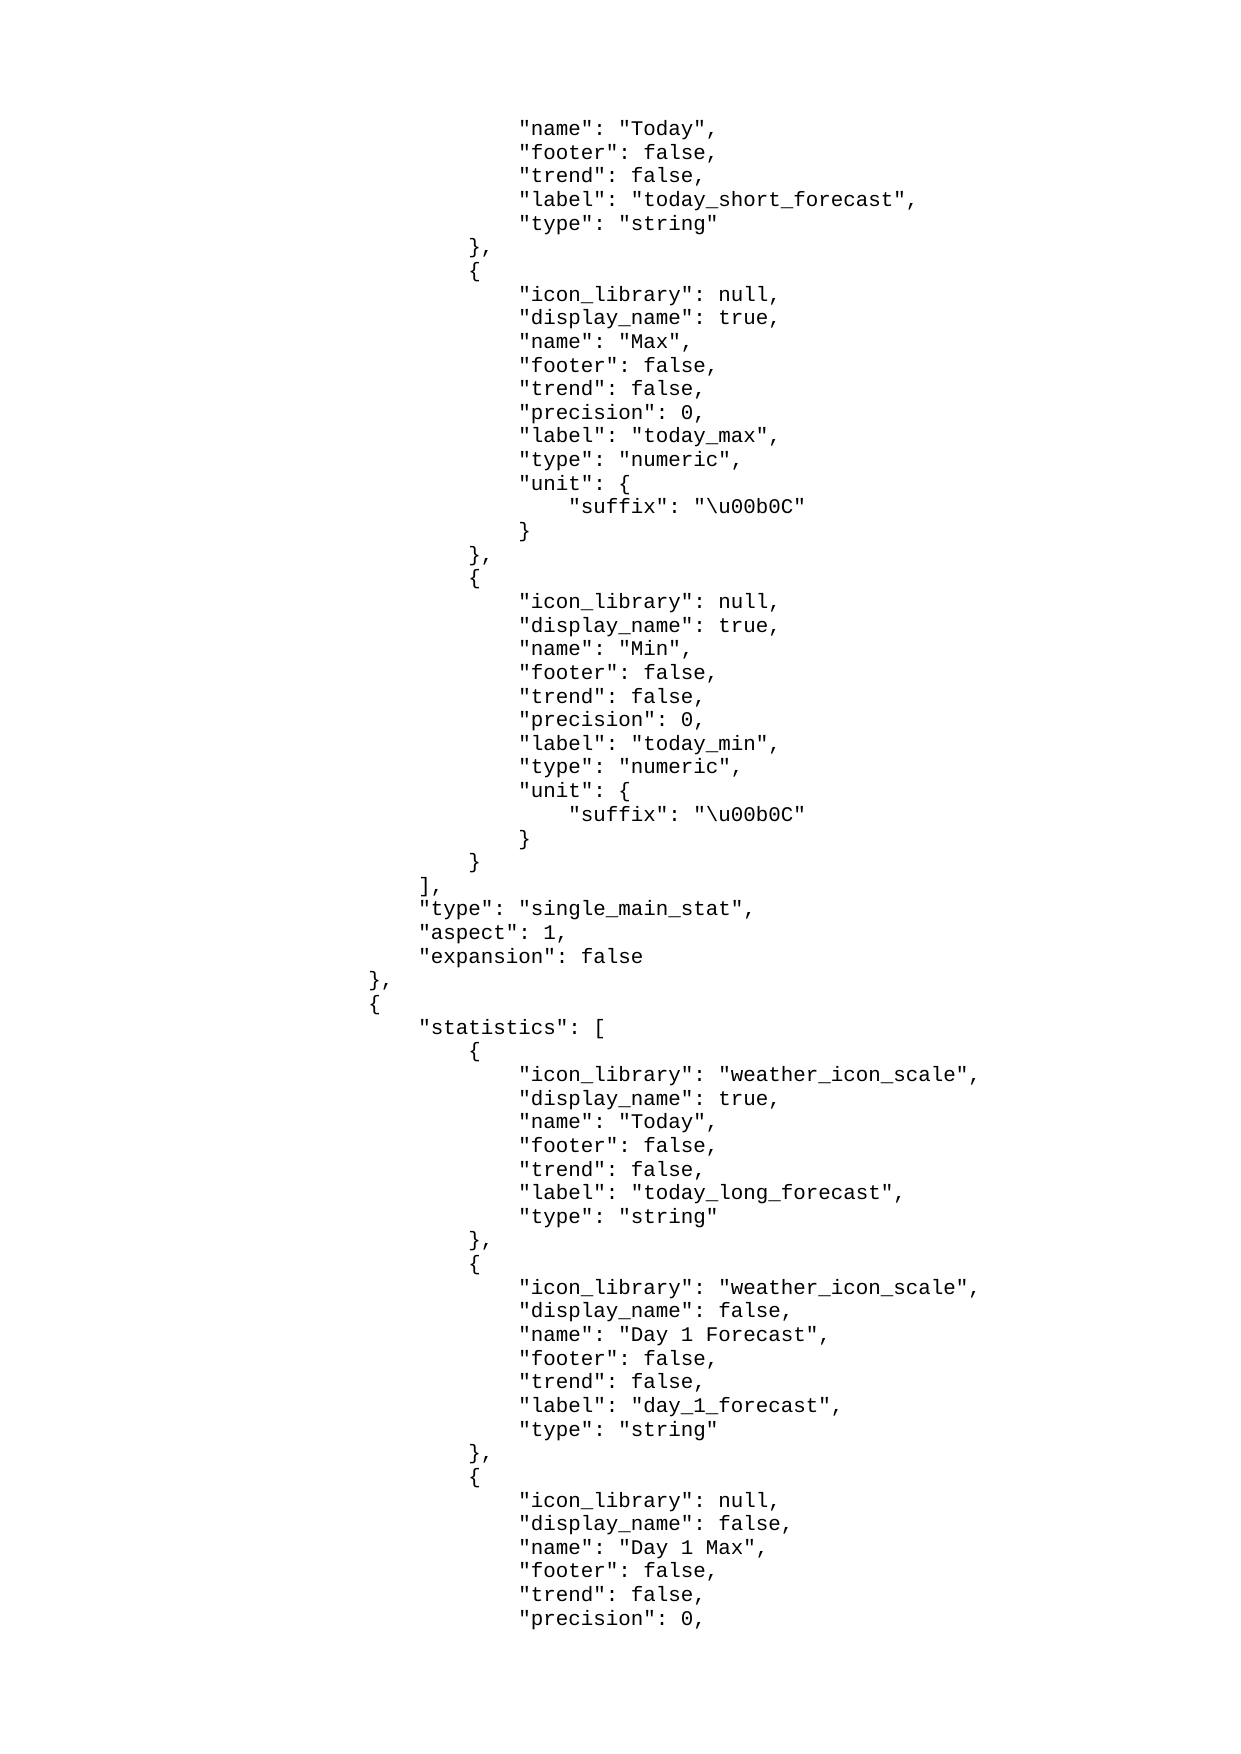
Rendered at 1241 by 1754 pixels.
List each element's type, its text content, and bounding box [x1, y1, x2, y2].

text "unit": { [118, 473, 1122, 496]
text "label": "day_1_forecast", [118, 1395, 1122, 1419]
text } [118, 827, 1122, 851]
text "footer": false, [118, 1348, 1122, 1371]
text }, [118, 1442, 1122, 1466]
text "trend": false, [118, 1584, 1122, 1608]
text "display_name": true, [118, 1088, 1122, 1111]
text "footer": false, [118, 1561, 1122, 1584]
text }, [118, 236, 1122, 260]
text "trend": false, [118, 686, 1122, 709]
text "name": "Min", [118, 638, 1122, 662]
text "label": "today_min", [118, 733, 1122, 757]
text "name": "Today", [118, 118, 1122, 142]
text ], [118, 875, 1122, 898]
text "precision": 0, [118, 709, 1122, 733]
text "name": "Max", [118, 331, 1122, 354]
text "label": "today_long_forecast", [118, 1182, 1122, 1206]
text { [118, 1040, 1122, 1064]
text }, [118, 969, 1122, 993]
text { [118, 567, 1122, 591]
text "trend": false, [118, 378, 1122, 402]
text "trend": false, [118, 1371, 1122, 1395]
text "display_name": false, [118, 1300, 1122, 1324]
text "name": "Day 1 Forecast", [118, 1324, 1122, 1348]
text "icon_library": null, [118, 284, 1122, 307]
text "display_name": false, [118, 1513, 1122, 1537]
text "type": "single_main_stat", [118, 898, 1122, 922]
text { [118, 1466, 1122, 1489]
text "suffix": "\u00b0C" [118, 496, 1122, 520]
text "precision": 0, [118, 1608, 1122, 1631]
text { [118, 993, 1122, 1017]
text { [118, 260, 1122, 284]
text }, [118, 1229, 1122, 1253]
text "trend": false, [118, 165, 1122, 189]
text "trend": false, [118, 1158, 1122, 1182]
text "display_name": true, [118, 615, 1122, 638]
text "footer": false, [118, 354, 1122, 378]
text "aspect": 1, [118, 922, 1122, 946]
text "type": "string" [118, 213, 1122, 236]
text }, [118, 544, 1122, 567]
text "footer": false, [118, 1135, 1122, 1158]
text "type": "string" [118, 1419, 1122, 1442]
text "icon_library": "weather_icon_scale", [118, 1064, 1122, 1088]
text "label": "today_short_forecast", [118, 189, 1122, 213]
text "icon_library": null, [118, 591, 1122, 615]
text { [118, 1253, 1122, 1277]
text "name": "Today", [118, 1111, 1122, 1135]
text "icon_library": null, [118, 1489, 1122, 1513]
text "precision": 0, [118, 402, 1122, 426]
text "footer": false, [118, 662, 1122, 686]
text "type": "numeric", [118, 757, 1122, 780]
text "expansion": false [118, 946, 1122, 969]
text "suffix": "\u00b0C" [118, 804, 1122, 827]
text "display_name": true, [118, 307, 1122, 331]
text } [118, 520, 1122, 544]
text "statistics": [ [118, 1017, 1122, 1040]
text "label": "today_max", [118, 426, 1122, 449]
text "type": "string" [118, 1206, 1122, 1229]
text "name": "Day 1 Max", [118, 1537, 1122, 1561]
text } [118, 851, 1122, 875]
text "type": "numeric", [118, 449, 1122, 473]
text "unit": { [118, 780, 1122, 804]
text "footer": false, [118, 142, 1122, 165]
text "icon_library": "weather_icon_scale", [118, 1277, 1122, 1300]
